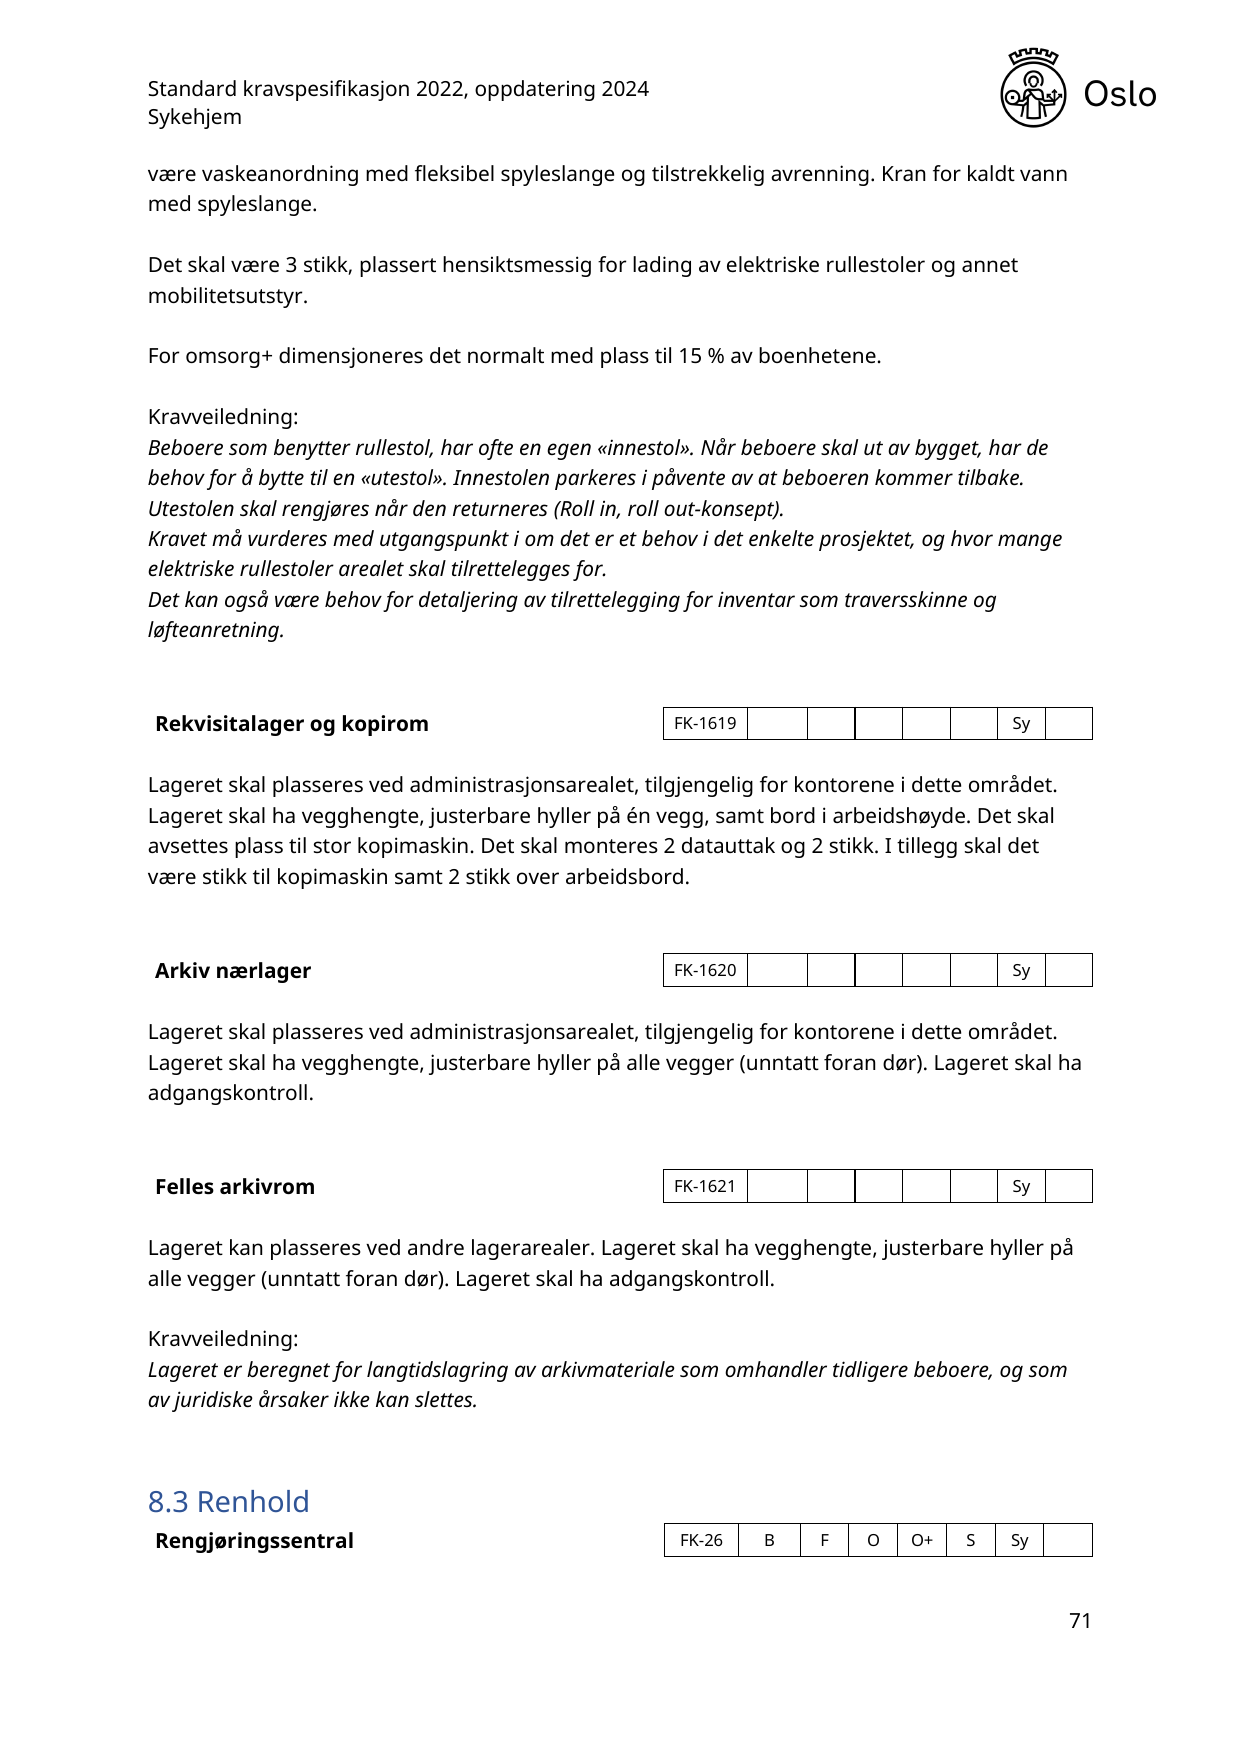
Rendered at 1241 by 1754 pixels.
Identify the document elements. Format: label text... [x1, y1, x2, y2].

table_header [1046, 954, 1092, 986]
table_header [951, 1170, 997, 1202]
table_header Sy [996, 1524, 1043, 1556]
table_header [748, 708, 807, 739]
table_header Sy [998, 954, 1045, 986]
text Lageret skal plasseres ved administrasjonsarealet, tilgjengelig for kontorene i dette området. Lageret skal ha vegghengte, justerbare hyller på én vegg, samt bord i arbeidshøyde. Det skal avsettes plass til stor kopimaskin. Det skal monteres 2 datauttak og 2 stikk. I tillegg skal det være stikk til kopimaskin samt 2 stikk over arbeidsbord. [148, 771, 1093, 890]
table_header [951, 708, 997, 739]
table_header S [947, 1524, 995, 1556]
table_header [748, 1170, 807, 1202]
table_header [1044, 1524, 1092, 1556]
table_header Sy [998, 708, 1045, 739]
table_header [1046, 708, 1092, 739]
text Lageret kan plasseres ved andre lagerarealer. Lageret skal ha vegghengte, justerbare hyller på alle vegger (unntatt foran dør). Lageret skal ha adgangskontroll. [148, 1233, 1093, 1292]
table_header O+ [898, 1524, 946, 1556]
text Det kan også være behov for detaljering av tilrettelegging for inventar som traversskinne og løfteanretning. [148, 585, 1093, 644]
table_header Arkiv nærlager [148, 953, 663, 986]
table_header F [801, 1524, 848, 1556]
table_header B [739, 1524, 800, 1556]
table_header [903, 708, 950, 739]
table_header [903, 954, 950, 986]
table_header FK-26 [665, 1524, 738, 1556]
table_header Rengjøringssentral [148, 1523, 664, 1556]
text Lageret er beregnet for langtidslagring av arkivmateriale som omhandler tidligere beboere, og som av juridiske årsaker ikke kan slettes. [148, 1355, 1093, 1414]
table_header FK-1619 [664, 708, 747, 739]
table_header O [849, 1524, 897, 1556]
table_header Sy [998, 1170, 1045, 1202]
table_header Rekvisitalager og kopirom [148, 707, 663, 739]
table_header [856, 1170, 902, 1202]
text Kravet må vurderes med utgangspunkt i om det er et behov i det enkelte prosjektet, og hvor mange elektriske rullestoler arealet skal tilrettelegges for. [148, 524, 1093, 583]
table_header [856, 708, 902, 739]
table_header [951, 954, 997, 986]
text Beboere som benytter rullestol, har ofte en egen «innestol». Når beboere skal ut av bygget, har de behov for å bytte til en «utestol». Innestolen parkeres i påvente av at beboeren kommer tilbake. Utestolen skal rengjøres når den returneres (Roll in, roll out-konsept). [148, 433, 1093, 522]
table_header [1046, 1170, 1092, 1202]
table_header [808, 1170, 854, 1202]
table_header [856, 954, 902, 986]
table_header [748, 954, 807, 986]
subtitle 8.3 Renhold [148, 1481, 1093, 1521]
table_header Felles arkivrom [148, 1169, 663, 1202]
text Det skal være 3 stikk, plassert hensiktsmessig for lading av elektriske rullestoler og annet mobilitetsutstyr. [148, 250, 1093, 309]
text Kravveiledning: [148, 402, 1093, 431]
text være vaskeanordning med fleksibel spyleslange og tilstrekkelig avrenning. Kran for kaldt vann med spyleslange. [148, 159, 1093, 218]
table_header [903, 1170, 950, 1202]
table_header [808, 954, 854, 986]
text For omsorg+ dimensjoneres det normalt med plass til 15 % av boenhetene. [148, 342, 1093, 370]
table_header FK-1621 [664, 1170, 747, 1202]
table_header FK-1620 [664, 954, 747, 986]
table_header [808, 708, 854, 739]
text Kravveiledning: [148, 1324, 1093, 1353]
text Lageret skal plasseres ved administrasjonsarealet, tilgjengelig for kontorene i dette området. Lageret skal ha vegghengte, justerbare hyller på alle vegger (unntatt foran dør). Lageret skal ha adgangskontroll. [148, 1017, 1093, 1106]
